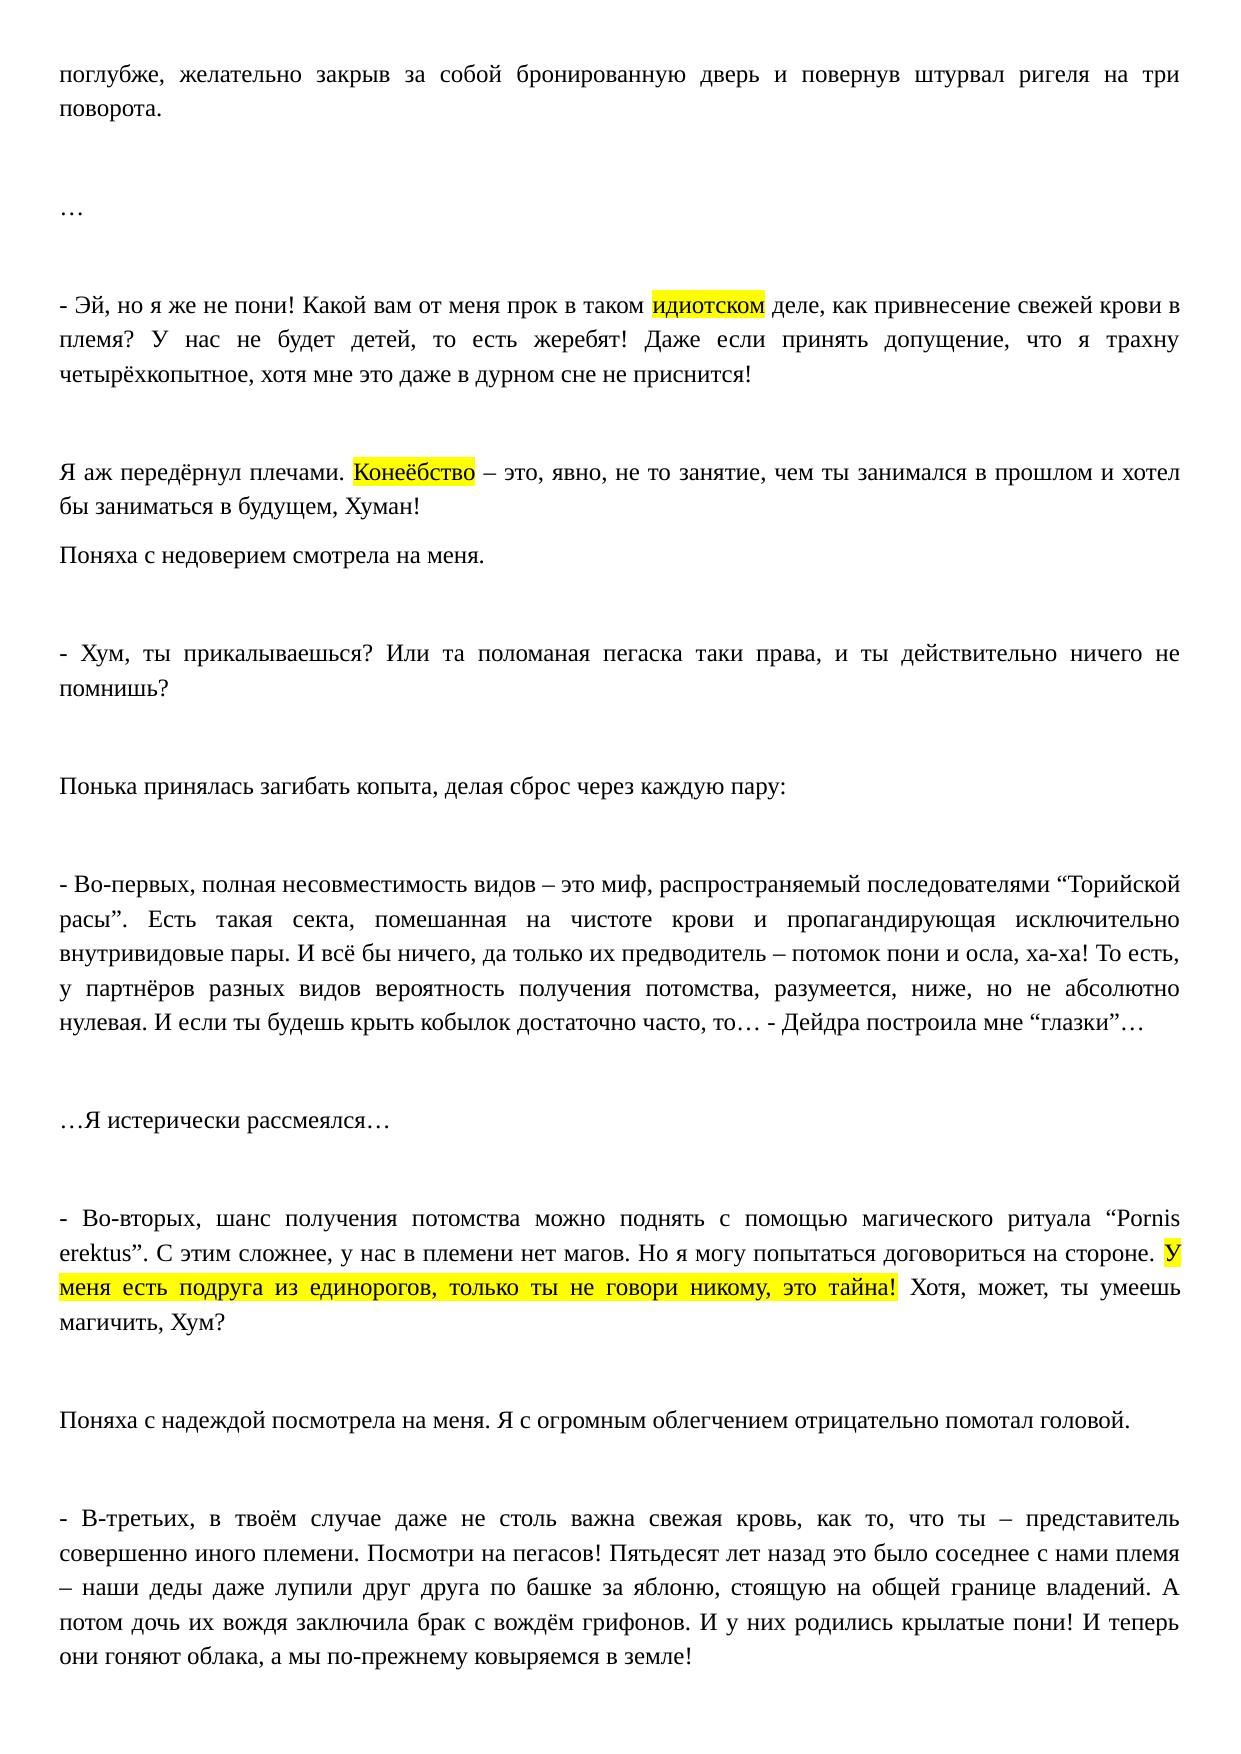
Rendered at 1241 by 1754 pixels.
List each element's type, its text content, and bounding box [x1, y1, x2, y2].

text - В-третьих, в твоём случае даже не столь важна свежая кровь, как то, что ты – представитель совершенно иного племени. Посмотри на пегасов! Пятьдесят лет назад это было соседнее с нами племя – наши деды даже лупили друг друга по башке за яблоню, стоящую на общей границе владений. А потом дочь их вождя заключила брак с вождём грифонов. И у них родились крылатые пони! И теперь они гоняют облака, а мы по-прежнему ковыряемся в земле! [59, 1503, 1181, 1670]
text - Во-первых, полная несовместимость видов – это миф, распространяемый последователями “Торийской расы”. Есть такая секта, помешанная на чистоте крови и пропагандирующая исключительно внутривидовые пары. И всё бы ничего, да только их предводитель – потомок пони и осла, ха-ха! То есть, у партнёров разных видов вероятность получения потомства, разумеется, ниже, но не абсолютно нулевая. И если ты будешь крыть кобылок достаточно часто, то… - Дейдра построила мне “глазки”… [59, 869, 1181, 1036]
text …Я истерически рассмеялся… [59, 1105, 1181, 1134]
text Я аж передёрнул плечами. Конеёбство – это, явно, не то занятие, чем ты занимался в прошлом и хотел бы заниматься в будущем, Хуман! [59, 457, 1181, 520]
text - Хум, ты прикалываешься? Или та поломаная пегаска таки права, и ты действительно ничего не помнишь? [59, 638, 1181, 702]
text … [59, 192, 1181, 220]
text Поняха с недоверием смотрела на меня. [59, 540, 1181, 569]
text Понька принялась загибать копыта, делая сброс через каждую пару: [59, 771, 1181, 800]
text Поняха с надеждой посмотрела на меня. Я с огромным облегчением отрицательно помотал головой. [59, 1405, 1181, 1434]
text поглубже, желательно закрыв за собой бронированную дверь и повернув штурвал ригеля на три поворота. [59, 59, 1181, 122]
text - Эй, но я же не пони! Какой вам от меня прок в таком идиотском деле, как привнесение свежей крови в племя? У нас не будет детей, то есть жеребят! Даже если принять допущение, что я трахну четырёхкопытное, хотя мне это даже в дурном сне не приснится! [59, 290, 1181, 387]
text - Во-вторых, шанс получения потомства можно поднять с помощью магического ритуала “Pornis erektus”. С этим сложнее, у нас в племени нет магов. Но я могу попытаться договориться на стороне. У меня есть подруга из единорогов, только ты не говори никому, это тайна! Хотя, может, ты умеешь магичить, Хум? [59, 1203, 1181, 1336]
